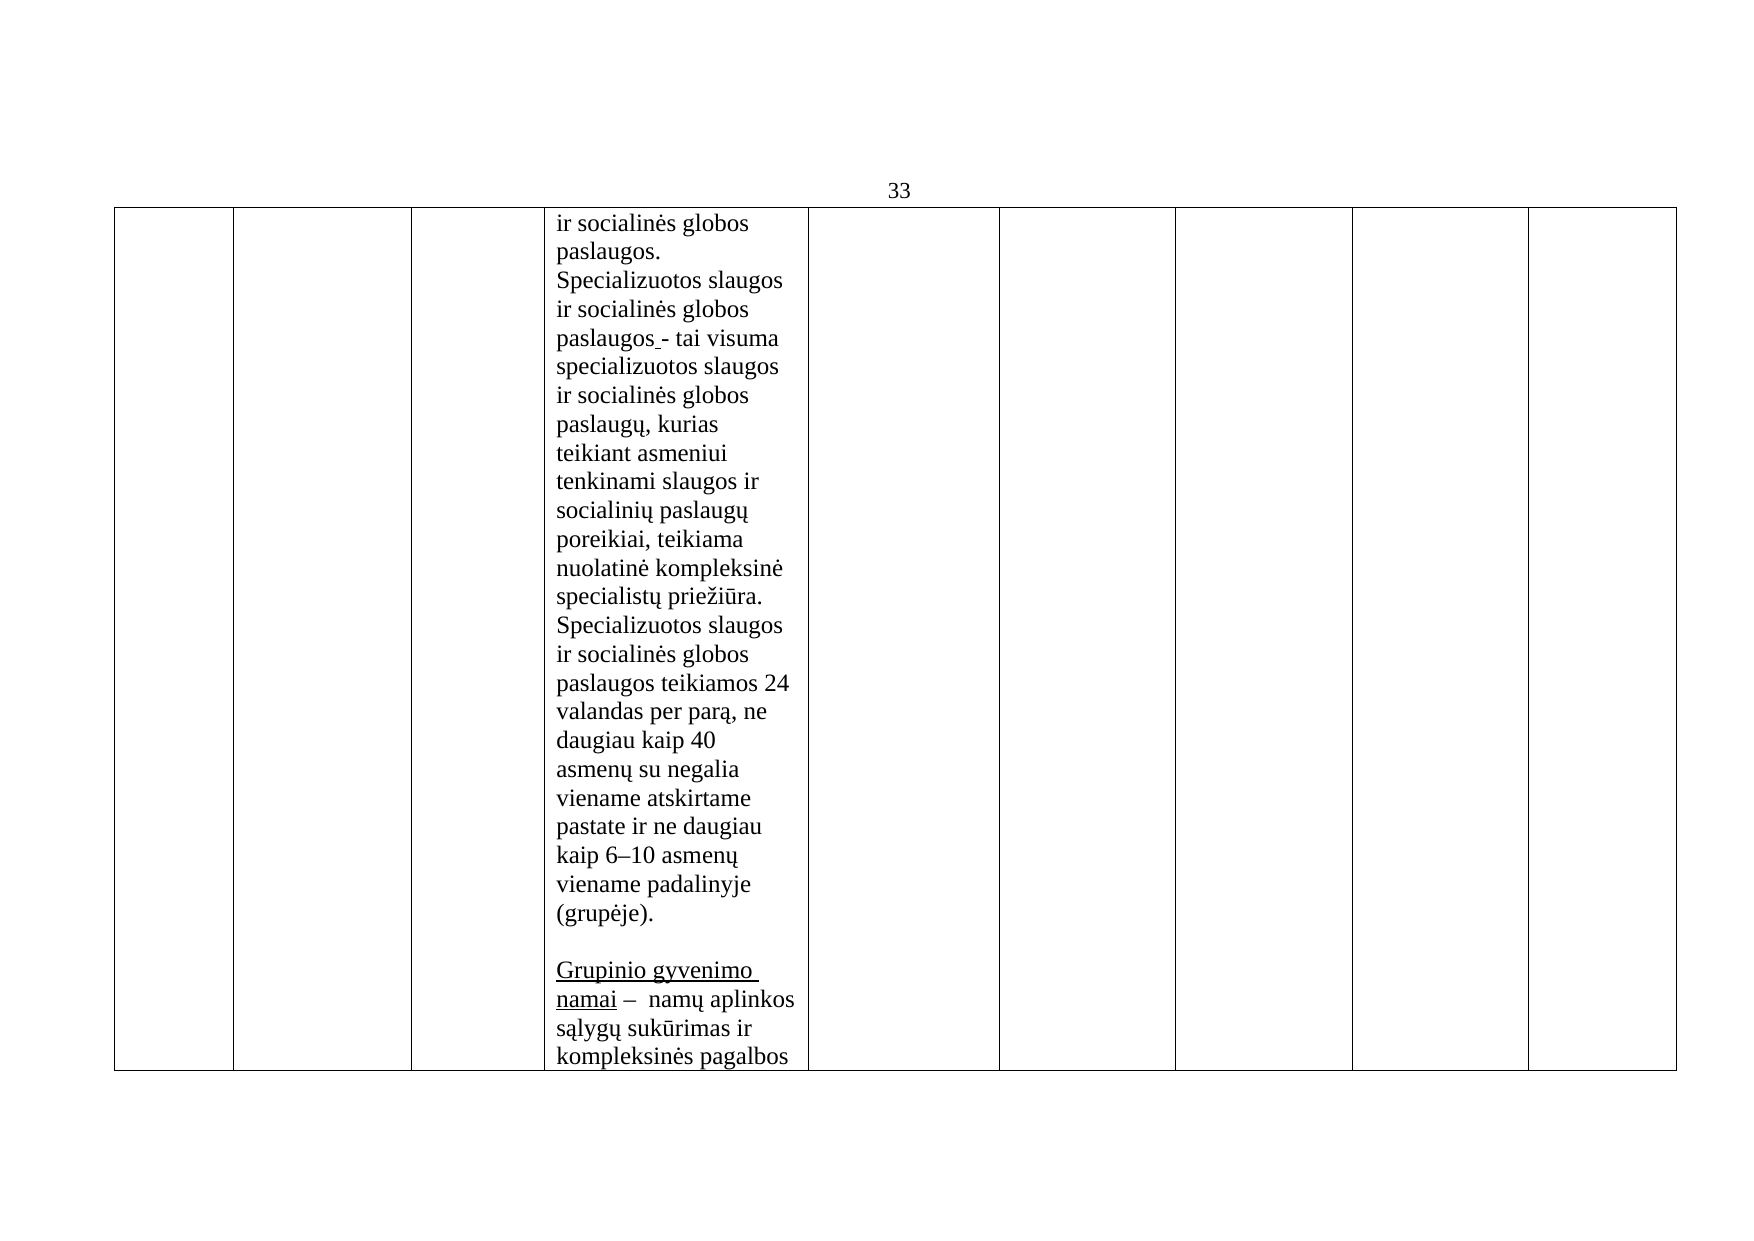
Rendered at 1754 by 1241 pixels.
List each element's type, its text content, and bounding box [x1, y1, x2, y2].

table_cell [412, 208, 544, 1070]
table_cell ir socialinės globos paslaugos. Specializuotos slaugos ir socialinės globos paslaugos - tai visuma specializuotos slaugos ir socialinės globos paslaugų, kurias teikiant asmeniui tenkinami slaugos ir socialinių paslaugų poreikiai, teikiama nuolatinė kompleksinė specialistų priežiūra. Specializuotos slaugos ir socialinės globos paslaugos teikiamos 24 valandas per parą, ne daugiau kaip 40 asmenų su negalia viename atskirtame pastate ir ne daugiau kaip 6–10 asmenų viename padalinyje (grupėje). Grupinio gyvenimo namai – namų aplinkos sąlygų sukūrimas ir kompleksinės pagalbos [545, 208, 808, 1070]
table_cell [234, 208, 411, 1070]
table_cell [1529, 208, 1676, 1070]
table_cell [809, 208, 999, 1070]
table_cell [1176, 208, 1352, 1070]
table_cell [115, 208, 233, 1070]
table_cell [1000, 208, 1175, 1070]
table_cell [1353, 208, 1528, 1070]
table_cell [1677, 207, 1681, 1070]
